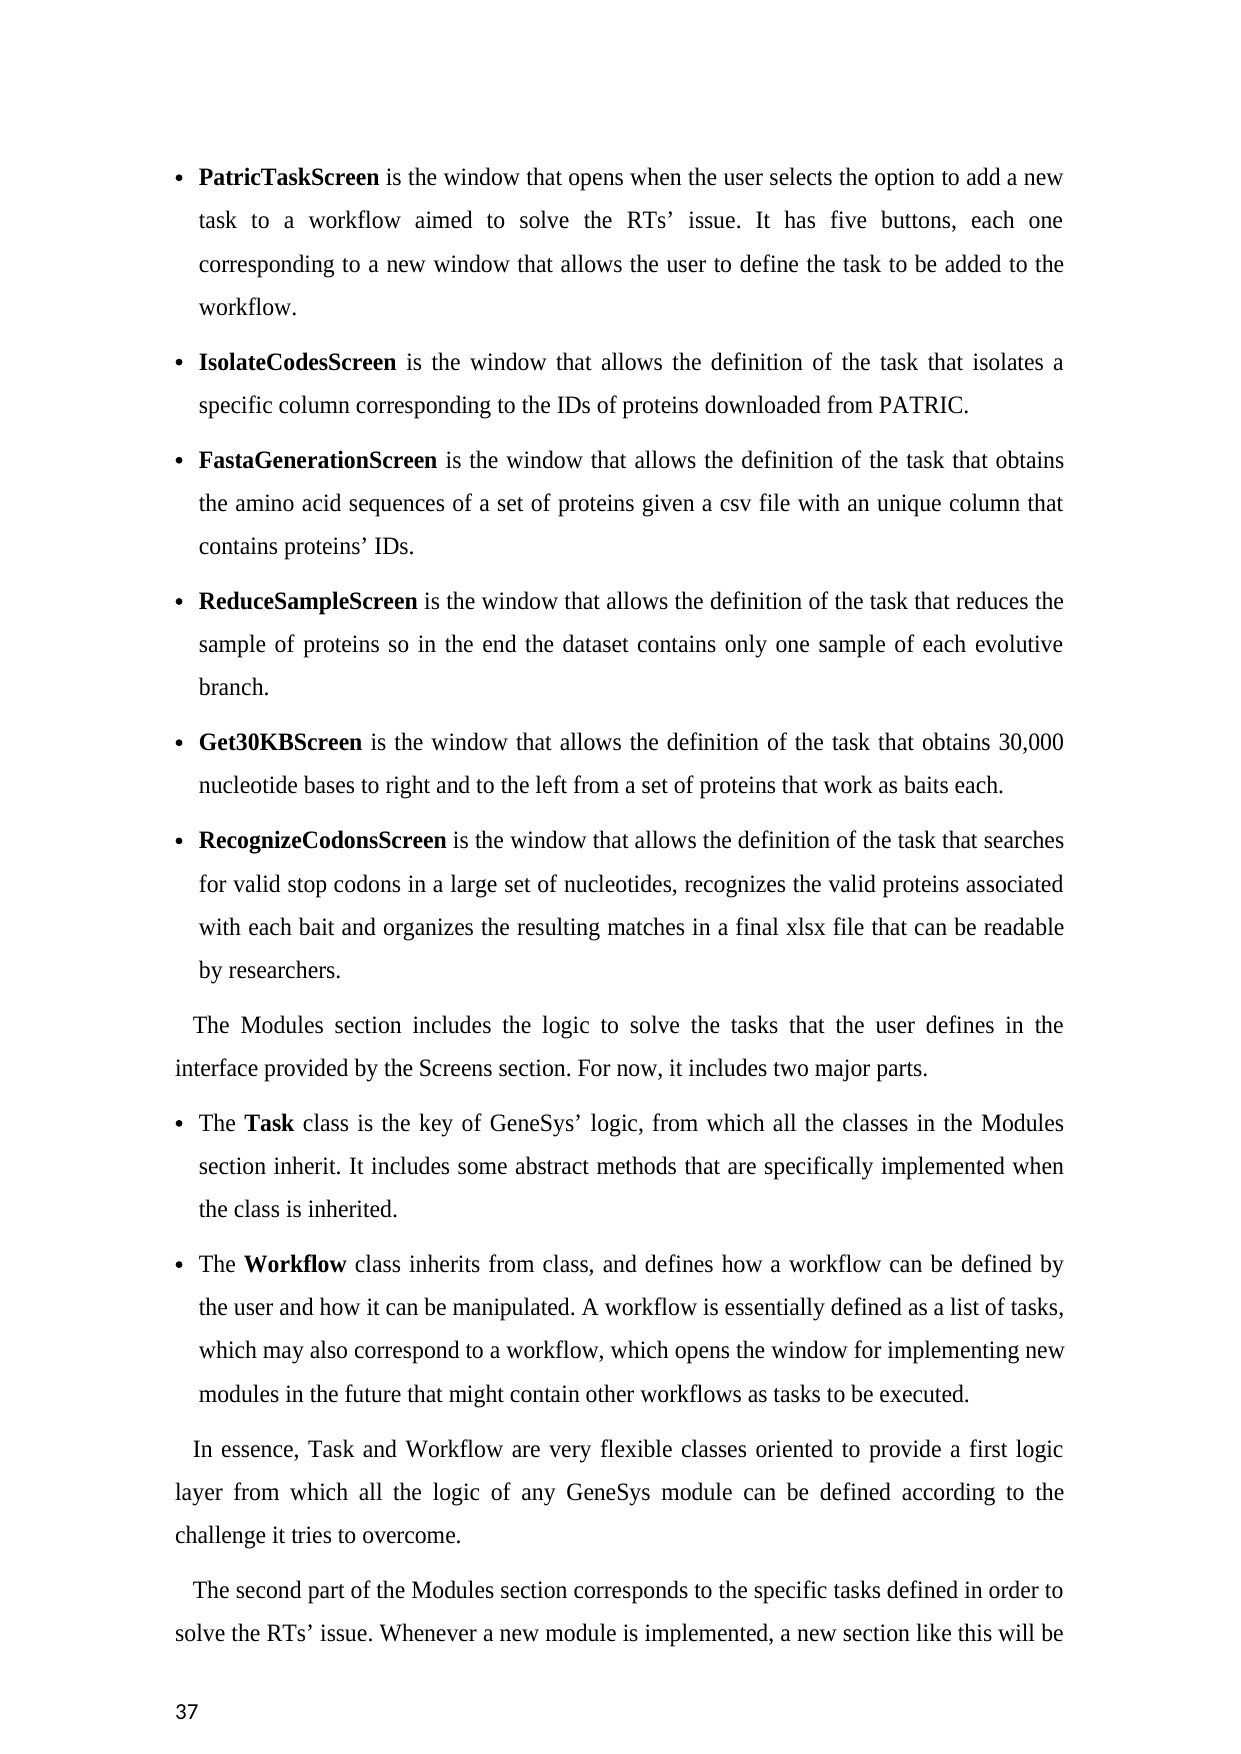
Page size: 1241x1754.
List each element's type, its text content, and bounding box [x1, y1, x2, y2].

text In essence, Task and Workflow are very flexible classes oriented to provide a first logic layer from which all the logic of any GeneSys module can be defined according to the challenge it tries to overcome. [175, 1434, 1065, 1549]
list PatricTaskScreen is the window that opens when the user selects the option to add a new task to a workflow aimed to solve the RTs’ issue. It has five buttons, each one corresponding to a new window that allows the user to define the task to be added to the workflow. [175, 162, 1065, 321]
list The Workflow class inherits from class, and defines how a workflow can be defined by the user and how it can be manipulated. A workflow is essentially defined as a list of tasks, which may also correspond to a workflow, which opens the window for implementing new modules in the future that might contain other workflows as tasks to be executed. [175, 1249, 1065, 1407]
list The Task class is the key of GeneSys’ logic, from which all the classes in the Modules section inherit. It includes some abstract methods that are specifically implemented when the class is inherited. [175, 1108, 1065, 1223]
text The second part of the Modules section corresponds to the specific tasks defined in order to solve the RTs’ issue. Whenever a new module is implemented, a new section like this will be [175, 1575, 1065, 1647]
list Get30KBScreen is the window that allows the definition of the task that obtains 30,000 nucleotide bases to right and to the left from a set of proteins that work as baits each. [175, 727, 1065, 799]
text The Modules section includes the logic to solve the tasks that the user defines in the interface provided by the Screens section. For now, it includes two major parts. [175, 1010, 1065, 1082]
list RecognizeCodonsScreen is the window that allows the definition of the task that searches for valid stop codons in a large set of nucleotides, recognizes the valid proteins associated with each bait and organizes the resulting matches in a final xlsx file that can be readable by researchers. [175, 826, 1065, 984]
list FastaGenerationScreen is the window that allows the definition of the task that obtains the amino acid sequences of a set of proteins given a csv file with an unique column that contains proteins’ IDs. [175, 445, 1065, 560]
list ReduceSampleScreen is the window that allows the definition of the task that reduces the sample of proteins so in the end the dataset contains only one sample of each evolutive branch. [175, 586, 1065, 701]
list IsolateCodesScreen is the window that allows the definition of the task that isolates a specific column corresponding to the IDs of proteins downloaded from PATRIC. [175, 347, 1065, 419]
